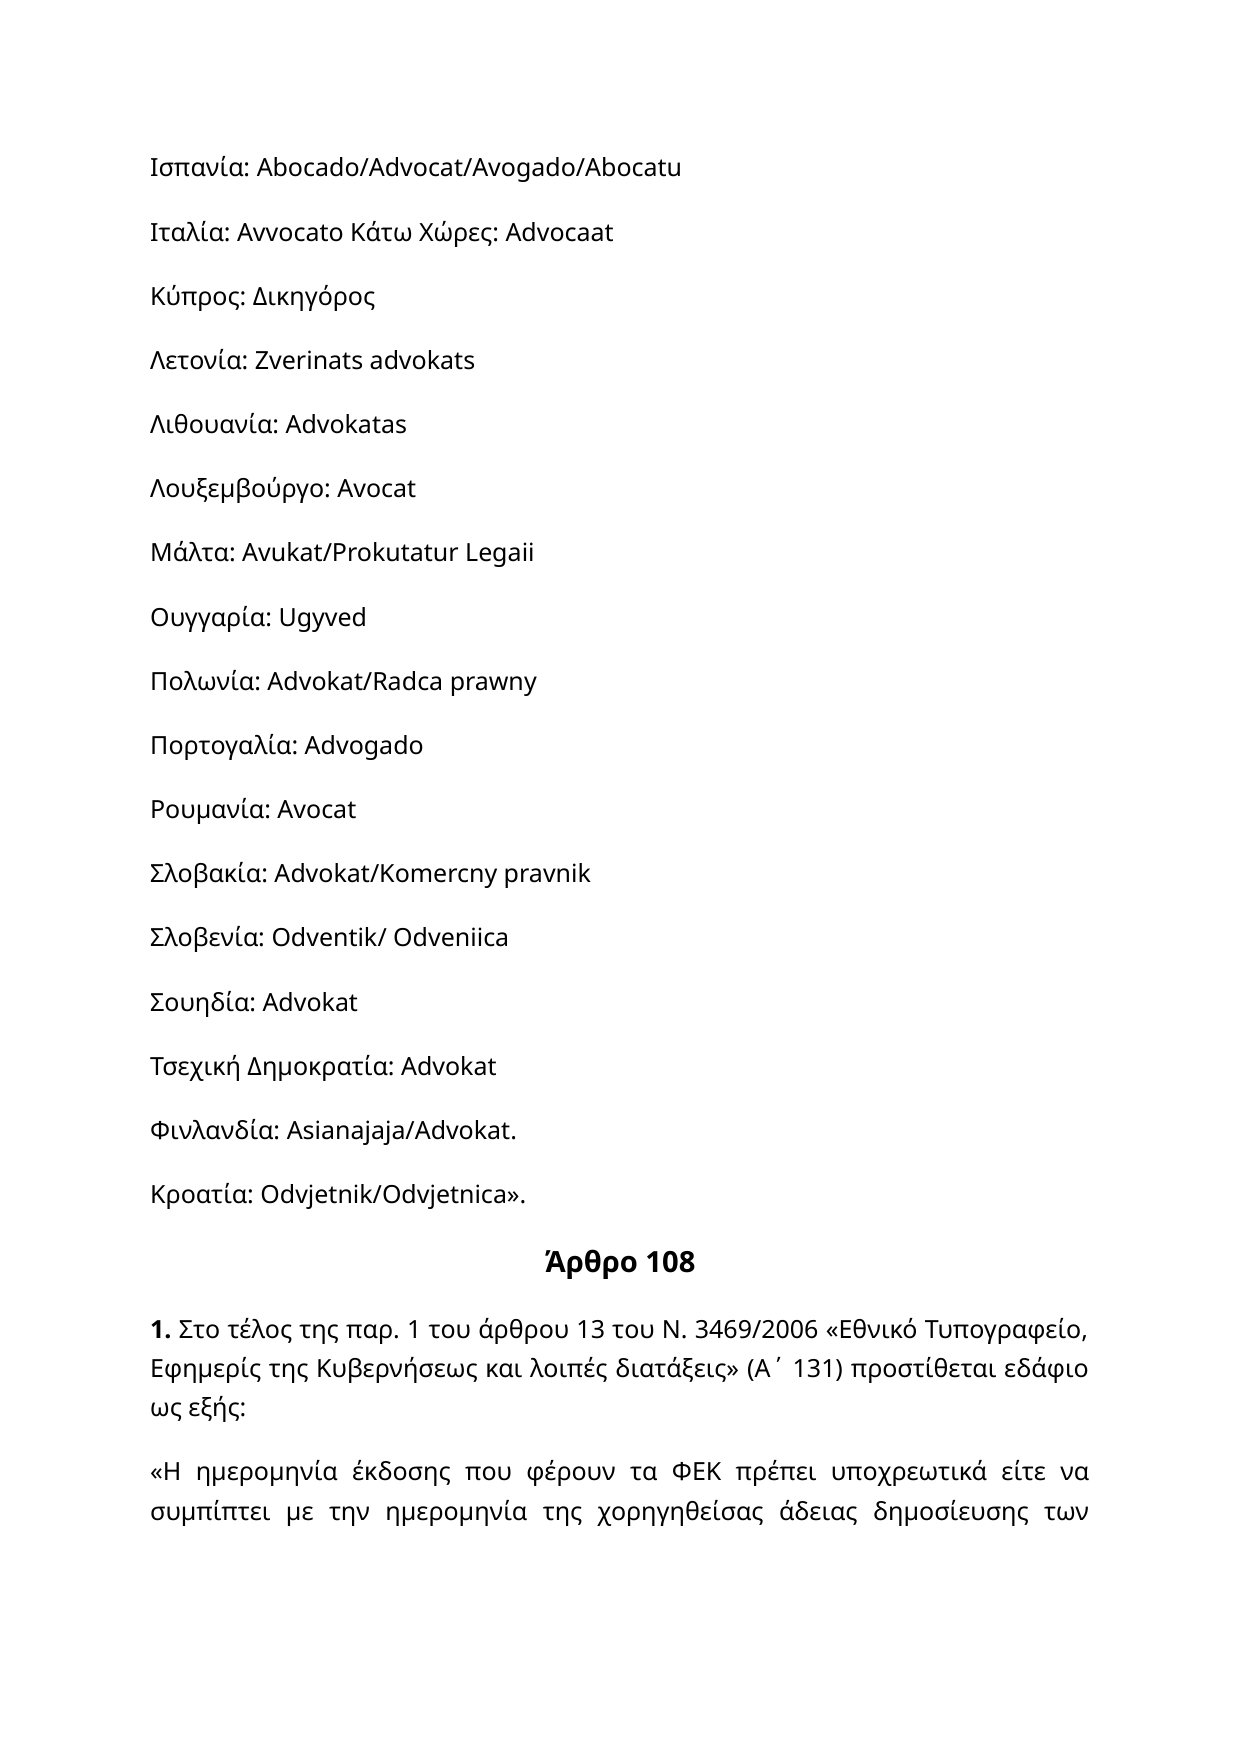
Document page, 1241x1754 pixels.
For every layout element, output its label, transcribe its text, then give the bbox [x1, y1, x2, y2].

text Λετονία: Zverinats advokats [150, 342, 1090, 377]
text Λιθουανία: Advokatas [150, 407, 1090, 441]
text Ιταλία: Avvocato Κάτω Χώρες: Advocaat [150, 214, 1090, 248]
text Λουξεμβούργο: Avocat [150, 471, 1090, 505]
text Φινλανδία: Asianajaja/Advokat. [150, 1112, 1090, 1147]
text Τσεχική Δημοκρατία: Advokat [150, 1048, 1090, 1082]
text Πορτογαλία: Advogado [150, 727, 1090, 762]
text 1. Στο τέλος της παρ. 1 του άρθρου 13 του Ν. 3469/2006 «Εθνικό Τυπογραφείο, Εφημερίς της Κυβερνήσεως και λοιπές διατάξεις» (Α΄ 131) προστίθεται εδάφιο ως εξής: [150, 1311, 1090, 1424]
text «Η ημερομηνία έκδοσης που φέρουν τα ΦΕΚ πρέπει υποχρεωτικά είτε να συμπίπτει με την ημερομηνία της χορηγηθείσας άδειας δημοσίευσης των [150, 1454, 1090, 1527]
text Σλοβενία: Odventik/ Odveniica [150, 920, 1090, 954]
text Κύπρος: Δικηγόρος [150, 278, 1090, 312]
text Σουηδία: Advokat [150, 984, 1090, 1018]
text Κροατία: Odvjetnik/Odvjetnica». [150, 1177, 1090, 1211]
text Ρουμανία: Avocat [150, 792, 1090, 826]
text Μάλτα: Avukat/Prokutatur Legaii [150, 535, 1090, 569]
text Σλοβακία: Advokat/Komercny pravnik [150, 856, 1090, 890]
subtitle Άρθρο 108 [150, 1241, 1090, 1281]
text Πολωνία: Advokat/Radca prawny [150, 663, 1090, 697]
text Ουγγαρία: Ugyved [150, 599, 1090, 633]
text Ισπανία: Abocado/Advocat/Avogado/Abocatu [150, 150, 1090, 184]
